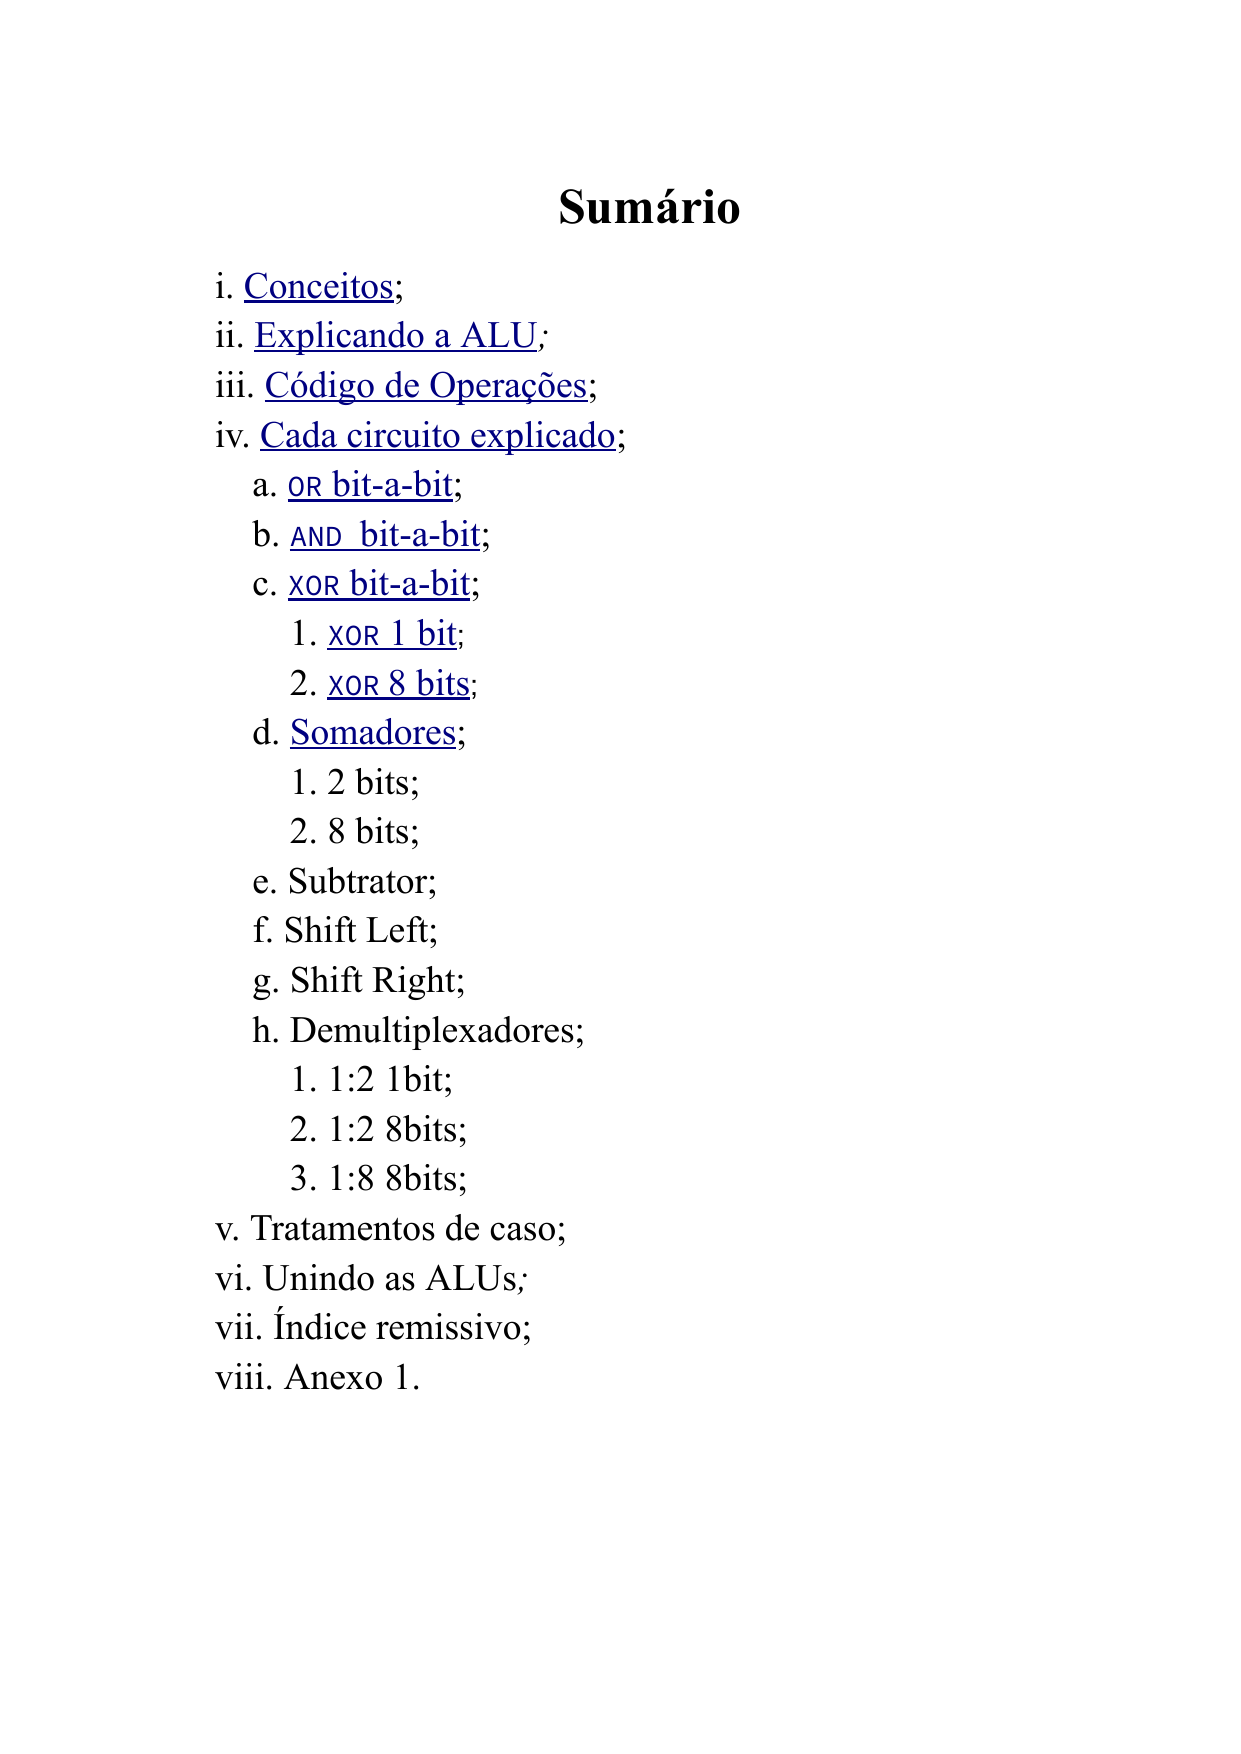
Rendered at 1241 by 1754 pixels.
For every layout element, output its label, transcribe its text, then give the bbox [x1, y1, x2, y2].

list XOR bit-a-bit; [252, 561, 1122, 604]
list 8 bits; [289, 809, 1122, 852]
list Código de Operações; [214, 362, 1122, 406]
list 1:8 8bits; [289, 1156, 1122, 1199]
list Shift Right; [252, 957, 1122, 1001]
list 2 bits; [289, 759, 1122, 802]
list Explicando a ALU; [214, 313, 1122, 356]
list Anexo 1. [214, 1354, 1122, 1397]
list XOR 1 bit; [289, 610, 1122, 653]
list Tratamentos de caso; [214, 1205, 1122, 1248]
list Unindo as ALUs; [214, 1255, 1122, 1298]
list XOR 8 bits; [289, 660, 1122, 703]
list Índice remissivo; [214, 1304, 1122, 1348]
list Conceitos; [214, 263, 1122, 306]
list Somadores; [252, 709, 1122, 753]
list AND bit-a-bit; [252, 511, 1122, 554]
list Subtrator; [252, 858, 1122, 901]
list Cada circuito explicado; [214, 412, 1122, 455]
list Shift Left; [252, 908, 1122, 951]
list 1:2 1bit; [289, 1057, 1122, 1100]
text Sumário [177, 177, 1122, 234]
list 1:2 8bits; [289, 1106, 1122, 1149]
list OR bit-a-bit; [252, 462, 1122, 505]
list Demultiplexadores; [252, 1007, 1122, 1050]
